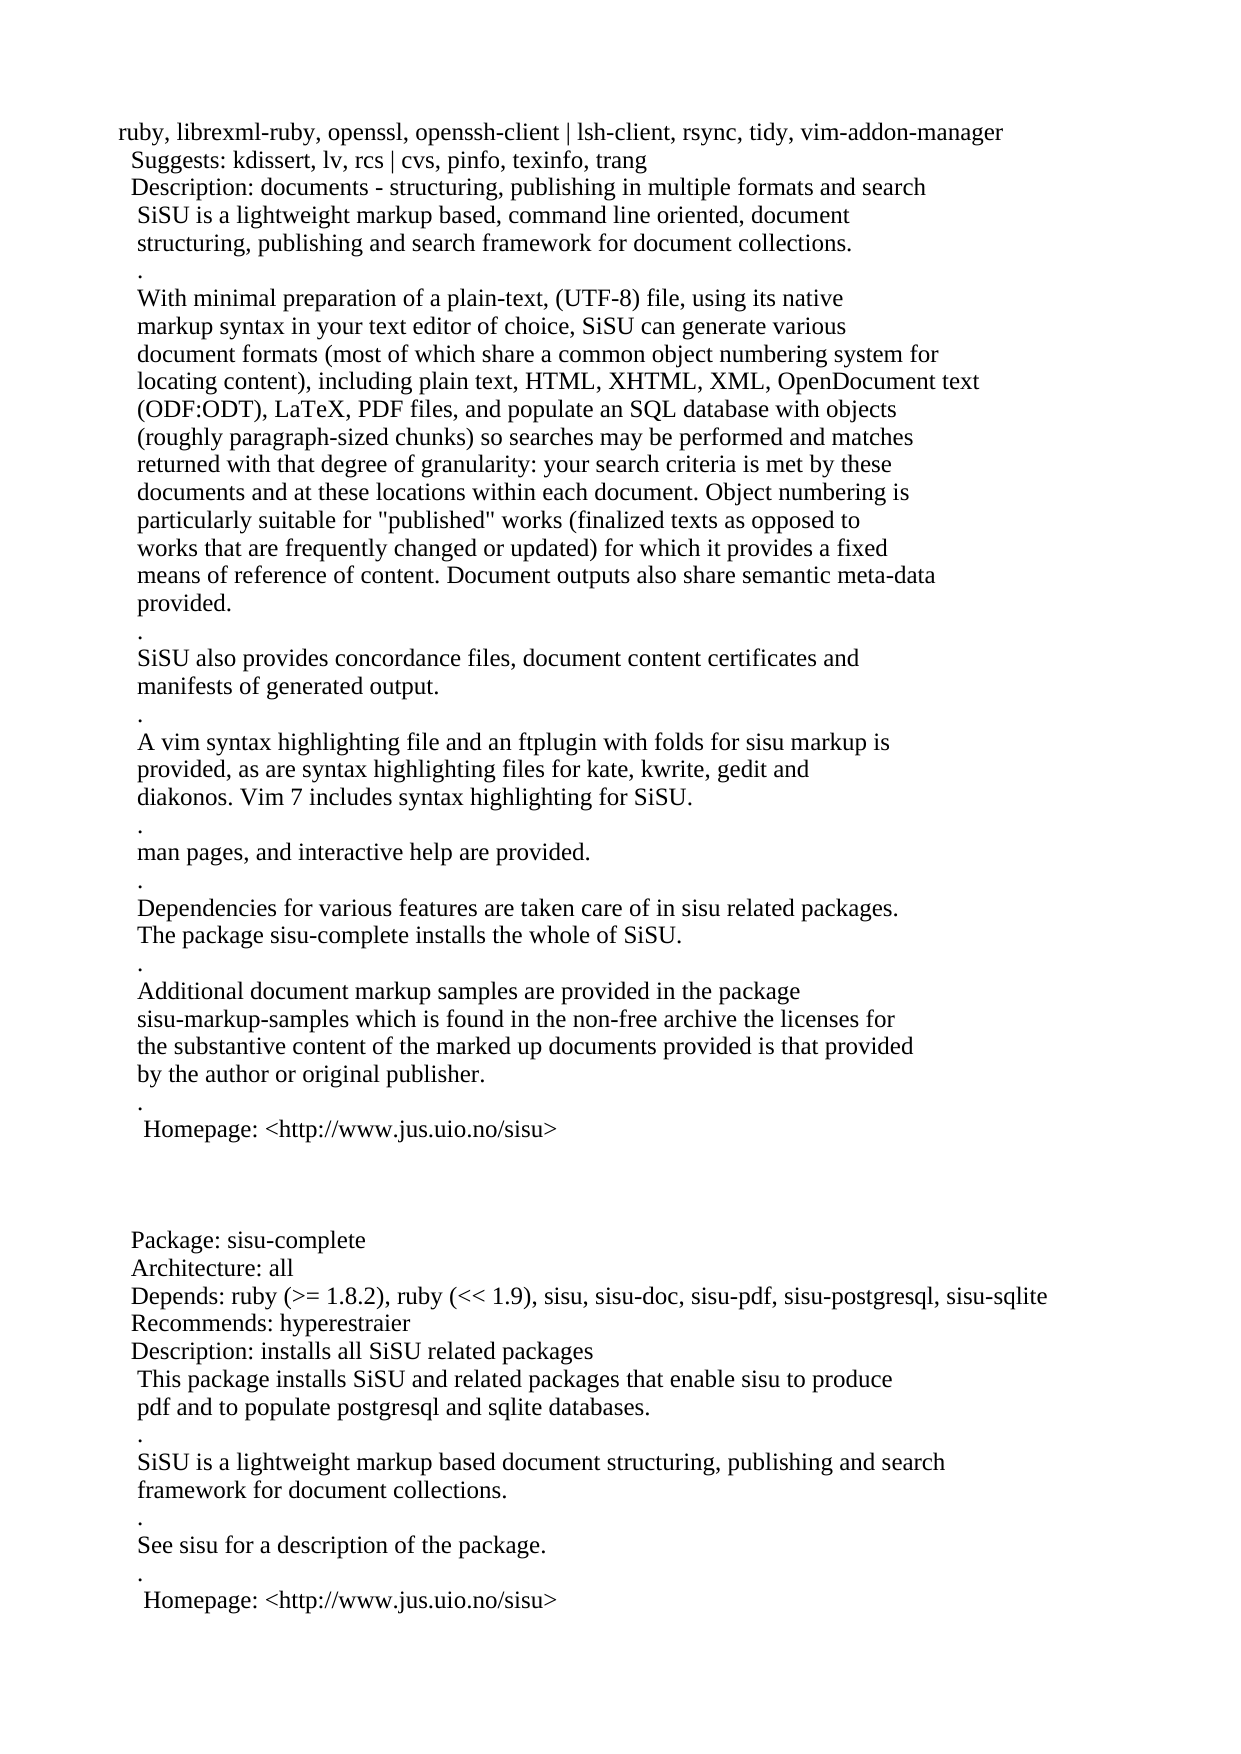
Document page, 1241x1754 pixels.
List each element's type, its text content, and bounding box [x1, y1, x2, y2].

text . [118, 811, 1122, 838]
text manifests of generated output. [118, 672, 1122, 700]
text This package installs SiSU and related packages that enable sisu to produce [118, 1365, 1122, 1393]
text provided. [118, 589, 1122, 617]
text . [118, 257, 1122, 284]
text Homepage: <http://www.jus.uio.no/sisu> [118, 1116, 1122, 1143]
text particularly suitable for "published" works (finalized texts as opposed to [118, 506, 1122, 534]
text Package: sisu-complete [118, 1226, 1122, 1254]
text Recommends: hyperestraier [118, 1309, 1122, 1337]
text Suggests: kdissert, lv, rcs | cvs, pinfo, texinfo, trang [118, 146, 1122, 173]
text . [118, 866, 1122, 894]
text The package sisu-complete installs the whole of SiSU. [118, 922, 1122, 949]
text diakonos. Vim 7 includes syntax highlighting for SiSU. [118, 783, 1122, 811]
text pdf and to populate postgresql and sqlite databases. [118, 1393, 1122, 1420]
text . [118, 1420, 1122, 1448]
text structuring, publishing and search framework for document collections. [118, 229, 1122, 257]
text With minimal preparation of a plain-text, (UTF-8) file, using its native [118, 284, 1122, 312]
text . [118, 1559, 1122, 1587]
text works that are frequently changed or updated) for which it provides a fixed [118, 534, 1122, 561]
text Description: installs all SiSU related packages [118, 1337, 1122, 1365]
text locating content), including plain text, HTML, XHTML, XML, OpenDocument text [118, 367, 1122, 395]
text . [118, 1088, 1122, 1116]
text SiSU is a lightweight markup based document structuring, publishing and search [118, 1448, 1122, 1476]
text documents and at these locations within each document. Object numbering is [118, 478, 1122, 506]
text . [118, 1503, 1122, 1531]
text SiSU also provides concordance files, document content certificates and [118, 644, 1122, 672]
text man pages, and interactive help are provided. [118, 838, 1122, 866]
text by the author or original publisher. [118, 1060, 1122, 1088]
text Homepage: <http://www.jus.uio.no/sisu> [118, 1587, 1122, 1614]
text Depends: ruby (>= 1.8.2), ruby (<< 1.9), sisu, sisu-doc, sisu-pdf, sisu-postgresql, sisu-sqlite [118, 1282, 1122, 1309]
text returned with that degree of granularity: your search criteria is met by these [118, 451, 1122, 478]
text Dependencies for various features are taken care of in sisu related packages. [118, 894, 1122, 922]
text (roughly paragraph-sized chunks) so searches may be performed and matches [118, 423, 1122, 451]
text A vim syntax highlighting file and an ftplugin with folds for sisu markup is [118, 728, 1122, 755]
text Architecture: all [118, 1254, 1122, 1282]
text . [118, 700, 1122, 728]
text . [118, 949, 1122, 977]
text document formats (most of which share a common object numbering system for [118, 340, 1122, 367]
text Description: documents - structuring, publishing in multiple formats and search [118, 173, 1122, 201]
text See sisu for a description of the package. [118, 1531, 1122, 1559]
text (ODF:ODT), LaTeX, PDF files, and populate an SQL database with objects [118, 395, 1122, 423]
text provided, as are syntax highlighting files for kate, kwrite, gedit and [118, 755, 1122, 783]
text framework for document collections. [118, 1476, 1122, 1503]
text ruby, librexml-ruby, openssl, openssh-client | lsh-client, rsync, tidy, vim-addon-manager [118, 118, 1122, 146]
text Additional document markup samples are provided in the package [118, 977, 1122, 1005]
text . [118, 617, 1122, 644]
text markup syntax in your text editor of choice, SiSU can generate various [118, 312, 1122, 340]
text means of reference of content. Document outputs also share semantic meta-data [118, 561, 1122, 589]
text SiSU is a lightweight markup based, command line oriented, document [118, 201, 1122, 229]
text sisu-markup-samples which is found in the non-free archive the licenses for [118, 1005, 1122, 1032]
text the substantive content of the marked up documents provided is that provided [118, 1032, 1122, 1060]
